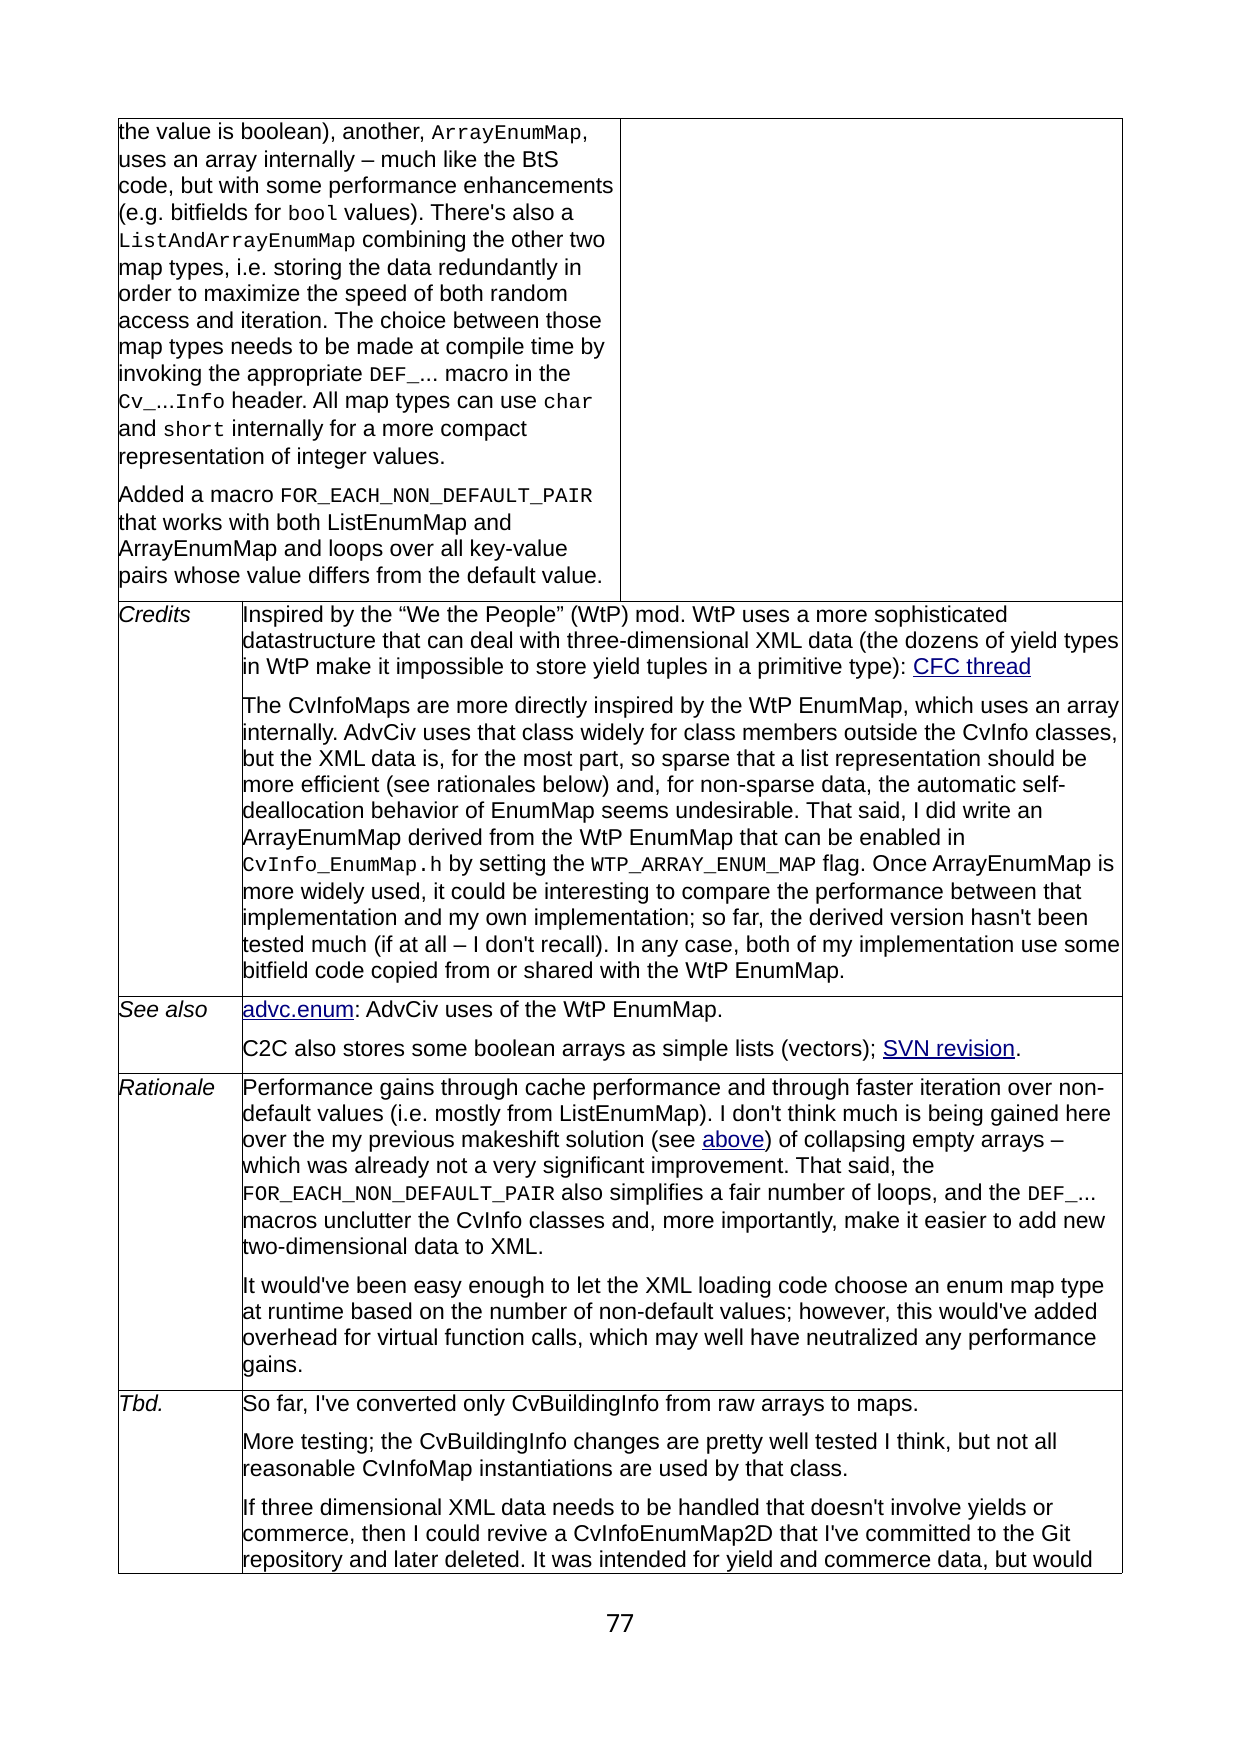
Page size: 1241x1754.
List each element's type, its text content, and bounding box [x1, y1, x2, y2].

table_cell Tbd. [119, 1391, 242, 1572]
table_cell Credits [119, 602, 242, 996]
table_cell the value is boolean), another, ArrayEnumMap, uses an array internally – much like the BtS code, but with some performance enhancements (e.g. bitfields for bool values). There's also a ListAndArrayEnumMap combining the other two map types, i.e. storing the data redundantly in order to maximize the speed of both random access and iteration. The choice between those map types needs to be made at compile time by invoking the appropriate DEF_... macro in the Cv_...Info header. All map types can use char and short internally for a more compact representation of integer values. Added a macro FOR_EACH_NON_DEFAULT_PAIR that works with both ListEnumMap and ArrayEnumMap and loops over all key-value pairs whose value differs from the default value. [119, 119, 620, 601]
table_cell Inspired by the “We the People” (WtP) mod. WtP uses a more sophisticated datastructure that can deal with three-dimensional XML data (the dozens of yield types in WtP make it impossible to store yield tuples in a primitive type): CFC thread The CvInfoMaps are more directly inspired by the WtP EnumMap, which uses an array internally. AdvCiv uses that class widely for class members outside the CvInfo classes, but the XML data is, for the most part, so sparse that a list representation should be more efficient (see rationales below) and, for non-sparse data, the automatic self-deallocation behavior of EnumMap seems undesirable. That said, I did write an ArrayEnumMap derived from the WtP EnumMap that can be enabled in CvInfo_EnumMap.h by setting the WTP_ARRAY_ENUM_MAP flag. Once ArrayEnumMap is more widely used, it could be interesting to compare the performance between that implementation and my own implementation; so far, the derived version hasn't been tested much (if at all – I don't recall). In any case, both of my implementation use some bitfield code copied from or shared with the WtP EnumMap. [243, 602, 1122, 996]
table_cell [621, 119, 1122, 601]
table_cell So far, I've converted only CvBuildingInfo from raw arrays to maps. More testing; the CvBuildingInfo changes are pretty well tested I think, but not all reasonable CvInfoMap instantiations are used by that class. If three dimensional XML data needs to be handled that doesn't involve yields or commerce, then I could revive a CvInfoEnumMap2D that I've committed to the Git repository and later deleted. It was intended for yield and commerce data, but would [243, 1391, 1122, 1572]
table_cell advc.enum: AdvCiv uses of the WtP EnumMap. C2C also stores some boolean arrays as simple lists (vectors); SVN revision. [243, 997, 1122, 1073]
table_cell Rationale [119, 1074, 242, 1389]
table_cell See also [119, 997, 242, 1073]
table_cell Performance gains through cache performance and through faster iteration over non-default values (i.e. mostly from ListEnumMap). I don't think much is being gained here over the my previous makeshift solution (see above) of collapsing empty arrays – which was already not a very significant improvement. That said, the FOR_EACH_NON_DEFAULT_PAIR also simplifies a fair number of loops, and the DEF_... macros unclutter the CvInfo classes and, more importantly, make it easier to add new two-dimensional data to XML. It would've been easy enough to let the XML loading code choose an enum map type at runtime based on the number of non-default values; however, this would've added overhead for virtual function calls, which may well have neutralized any performance gains. [243, 1074, 1122, 1389]
